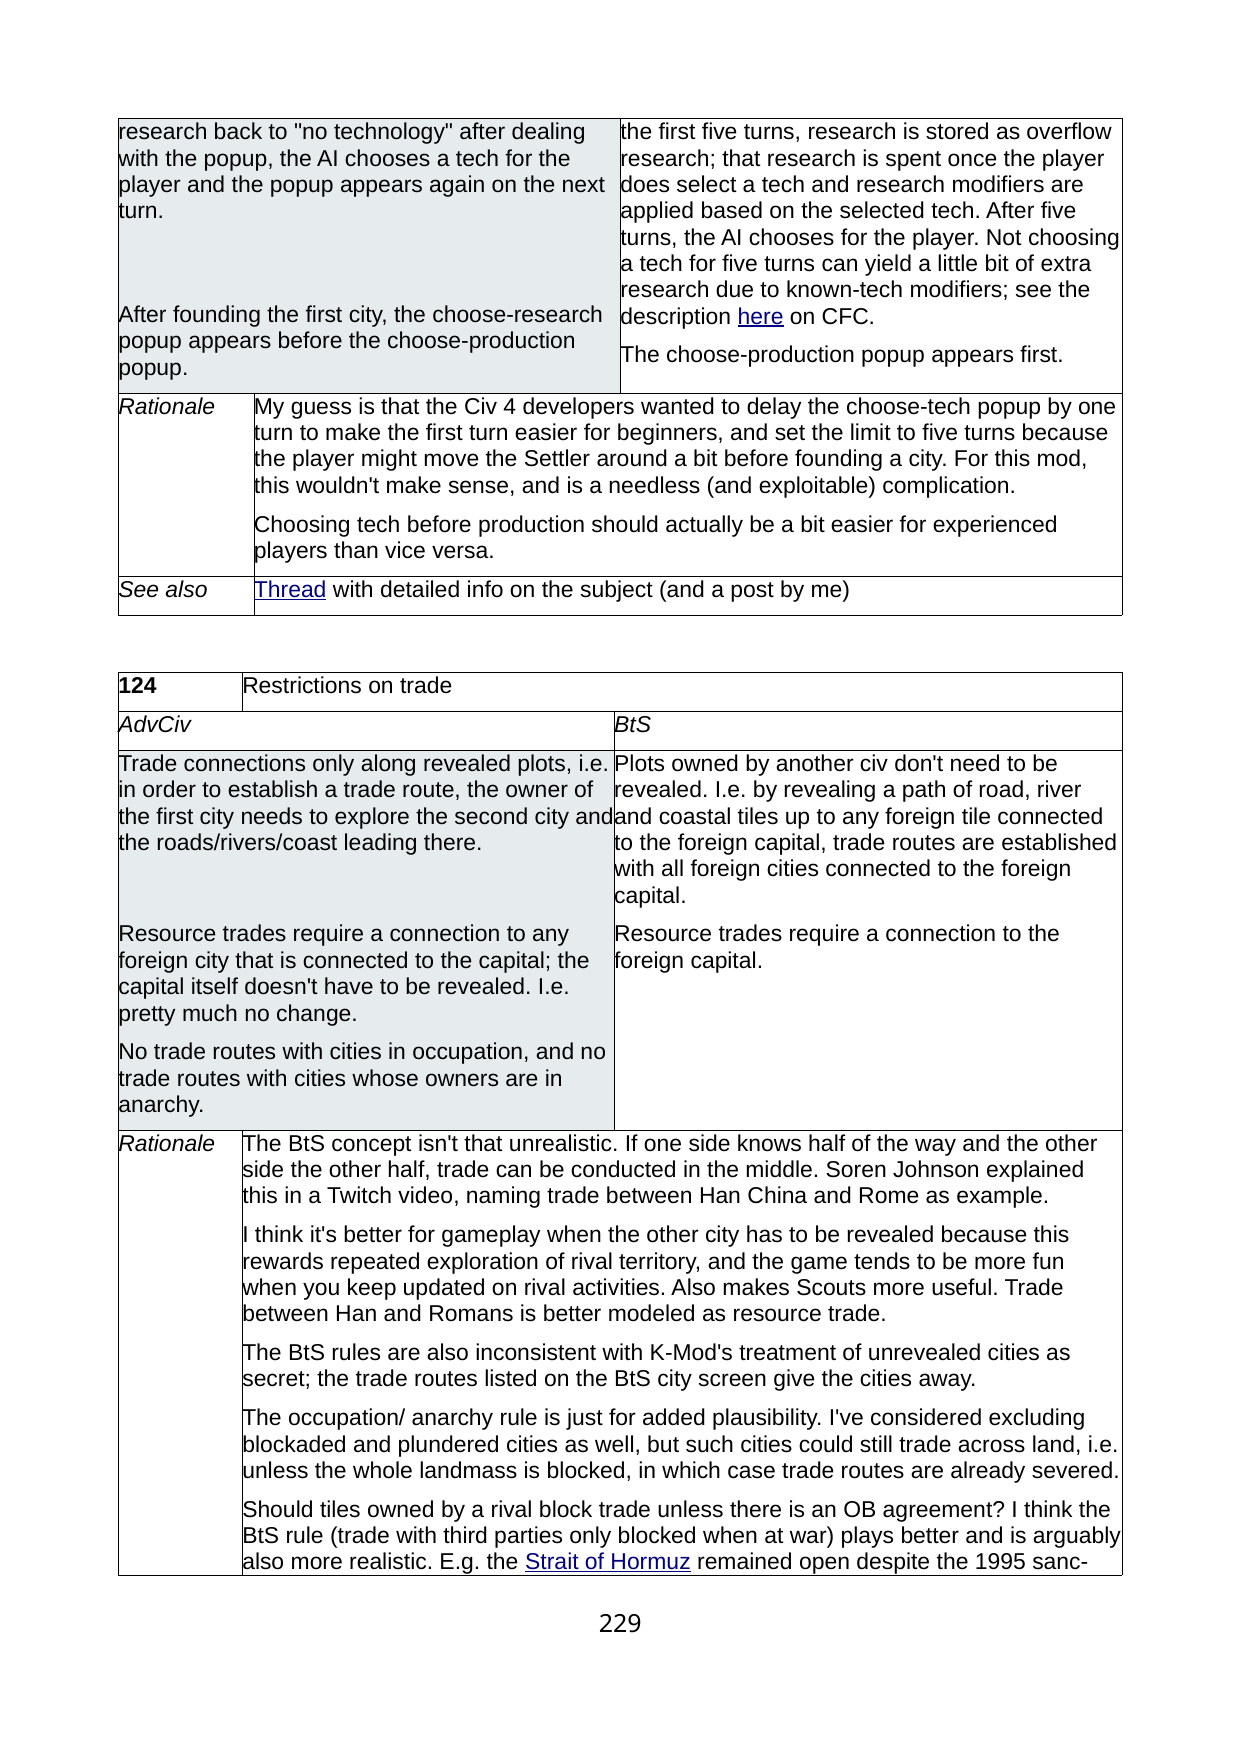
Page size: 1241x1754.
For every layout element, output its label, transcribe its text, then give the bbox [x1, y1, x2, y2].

table_cell The BtS concept isn't that unrealistic. If one side knows half of the way and the other side the other half, trade can be conducted in the middle. Soren Johnson explained this in a Twitch video, naming trade between Han China and Rome as example. I think it's better for gameplay when the other city has to be revealed because this rewards repeated exploration of rival territory, and the game tends to be more fun when you keep updated on rival activities. Also makes Scouts more useful. Trade between Han and Romans is better modeled as resource trade. The BtS rules are also inconsistent with K-Mod's treatment of unrevealed cities as secret; the trade routes listed on the BtS city screen give the cities away. The occupation/ anarchy rule is just for added plausibility. I've considered excluding blockaded and plundered cities as well, but such cities could still trade across land, i.e. unless the whole landmass is blocked, in which case trade routes are already severed. Should tiles owned by a rival block trade unless there is an OB agreement? I think the BtS rule (trade with third parties only blocked when at war) plays better and is arguably also more realistic. E.g. the Strait of Hormuz remained open despite the 1995 sanc­ [243, 1131, 1122, 1575]
table_cell research back to "no technology" after dealing with the popup, the AI chooses a tech for the player and the popup appears again on the next turn. After founding the first city, the choose-research popup appears before the choose-production popup. [119, 119, 620, 393]
table_cell Rationale [119, 1131, 242, 1575]
table_cell Rationale [119, 394, 254, 576]
table_cell AdvCiv [119, 712, 614, 750]
table_header 124 [119, 673, 242, 711]
table_header Restrictions on trade [243, 673, 1122, 711]
table_cell BtS [615, 712, 1122, 750]
table_cell the first five turns, research is stored as overflow research; that research is spent once the player does select a tech and research modifiers are applied based on the selected tech. After five turns, the AI chooses for the player. Not choosing a tech for five turns can yield a little bit of extra research due to known-tech modifiers; see the description here on CFC. The choose-production popup appears first. [621, 119, 1122, 393]
table_cell Thread with detailed info on the subject (and a post by me) [255, 577, 1122, 614]
table_cell Trade connections only along revealed plots, i.e. in order to establish a trade route, the owner of the first city needs to explore the second city and the roads/rivers/coast leading there. Resource trades require a connection to any foreign city that is connected to the capital; the capital itself doesn't have to be revealed. I.e. pretty much no change. No trade routes with cities in occupation, and no trade routes with cities whose owners are in anarchy. [119, 751, 614, 1130]
table_cell My guess is that the Civ 4 developers wanted to delay the choose-tech popup by one turn to make the first turn easier for beginners, and set the limit to five turns because the player might move the Settler around a bit before founding a city. For this mod, this wouldn't make sense, and is a needless (and exploitable) complication. Choosing tech before production should actually be a bit easier for experienced players than vice versa. [255, 394, 1122, 576]
table_cell Plots owned by another civ don't need to be revealed. I.e. by revealing a path of road, river and coastal tiles up to any foreign tile connected to the foreign capital, trade routes are established with all foreign cities connected to the foreign capital. Resource trades require a connection to the foreign capital. [615, 751, 1122, 1130]
table_cell See also [119, 577, 254, 614]
